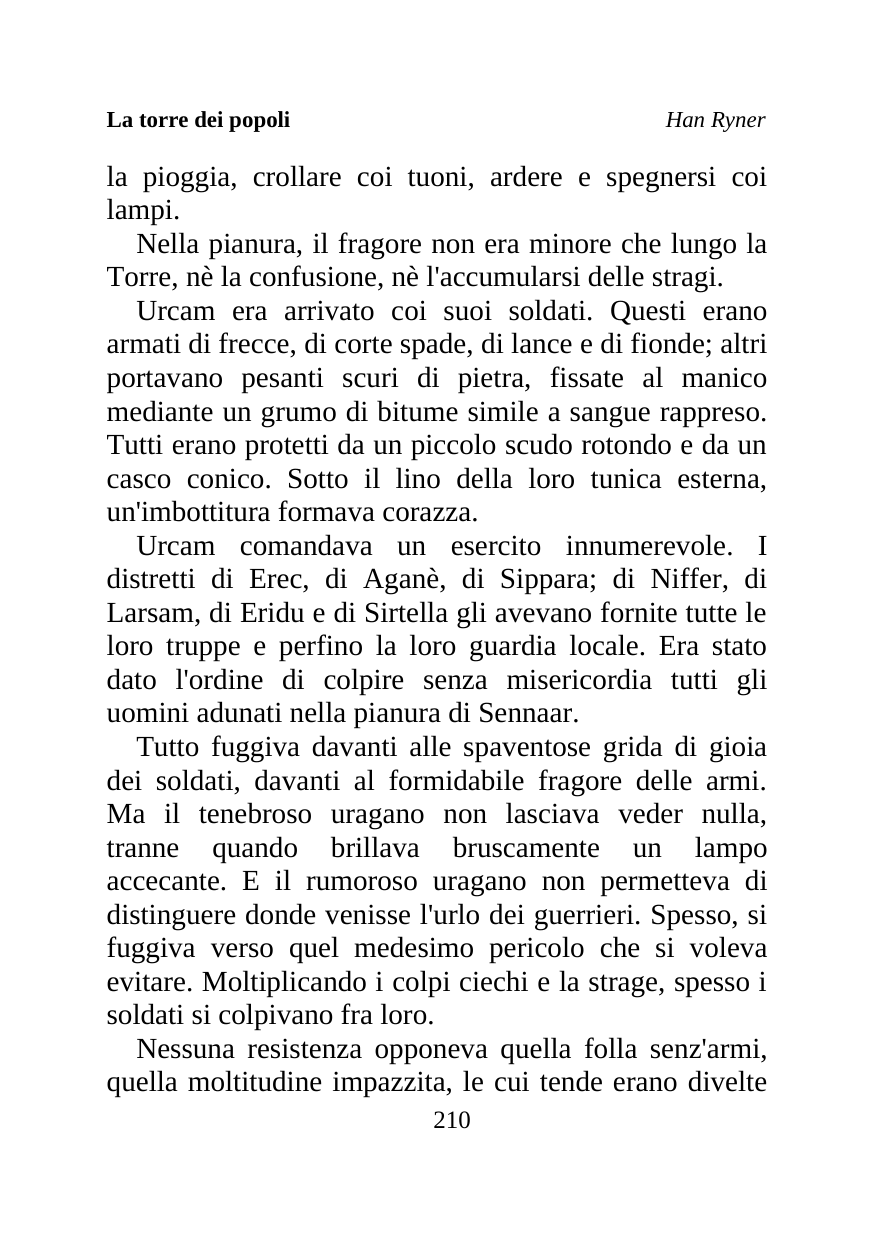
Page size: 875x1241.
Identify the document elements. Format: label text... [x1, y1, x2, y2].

text Nella pianura, il fragore non era minore che lungo la Torre, nè la confusione, nè l'accumularsi delle stragi. [106, 226, 768, 293]
text Urcam comandava un esercito innumerevole. I distretti di Erec, di Aganè, di Sippara; di Niffer, di Larsam, di Eridu e di Sirtella gli avevano fornite tutte le loro truppe e perfino la loro guardia locale. Era stato dato l'ordine di colpire senza misericordia tutti gli uomini adunati nella pianura di Sennaar. [106, 528, 768, 729]
text Tutto fuggiva davanti alle spaventose grida di gioia dei soldati, davanti al formidabile fragore delle armi. Ma il tenebroso uragano non lasciava veder nulla, tranne quando brillava bruscamente un lampo accecante. E il rumoroso uragano non permetteva di distinguere donde venisse l'urlo dei guerrieri. Spesso, si fuggiva verso quel medesimo pericolo che si voleva evitare. Moltiplicando i colpi ciechi e la strage, spesso i soldati si colpivano fra loro. [106, 729, 768, 1031]
text la pioggia, crollare coi tuoni, ardere e spegnersi coi lampi. [106, 159, 768, 226]
text Nessuna resistenza opponeva quella folla senz'armi, quella moltitudine impazzita, le cui tende erano divelte [106, 1031, 768, 1098]
text Urcam era arrivato coi suoi soldati. Questi erano armati di frecce, di corte spade, di lance e di fionde; altri portavano pesanti scuri di pietra, fissate al manico mediante un grumo di bitume simile a sangue rappreso. Tutti erano protetti da un piccolo scudo rotondo e da un casco conico. Sotto il lino della loro tunica esterna, un'imbottitura formava corazza. [106, 293, 768, 528]
